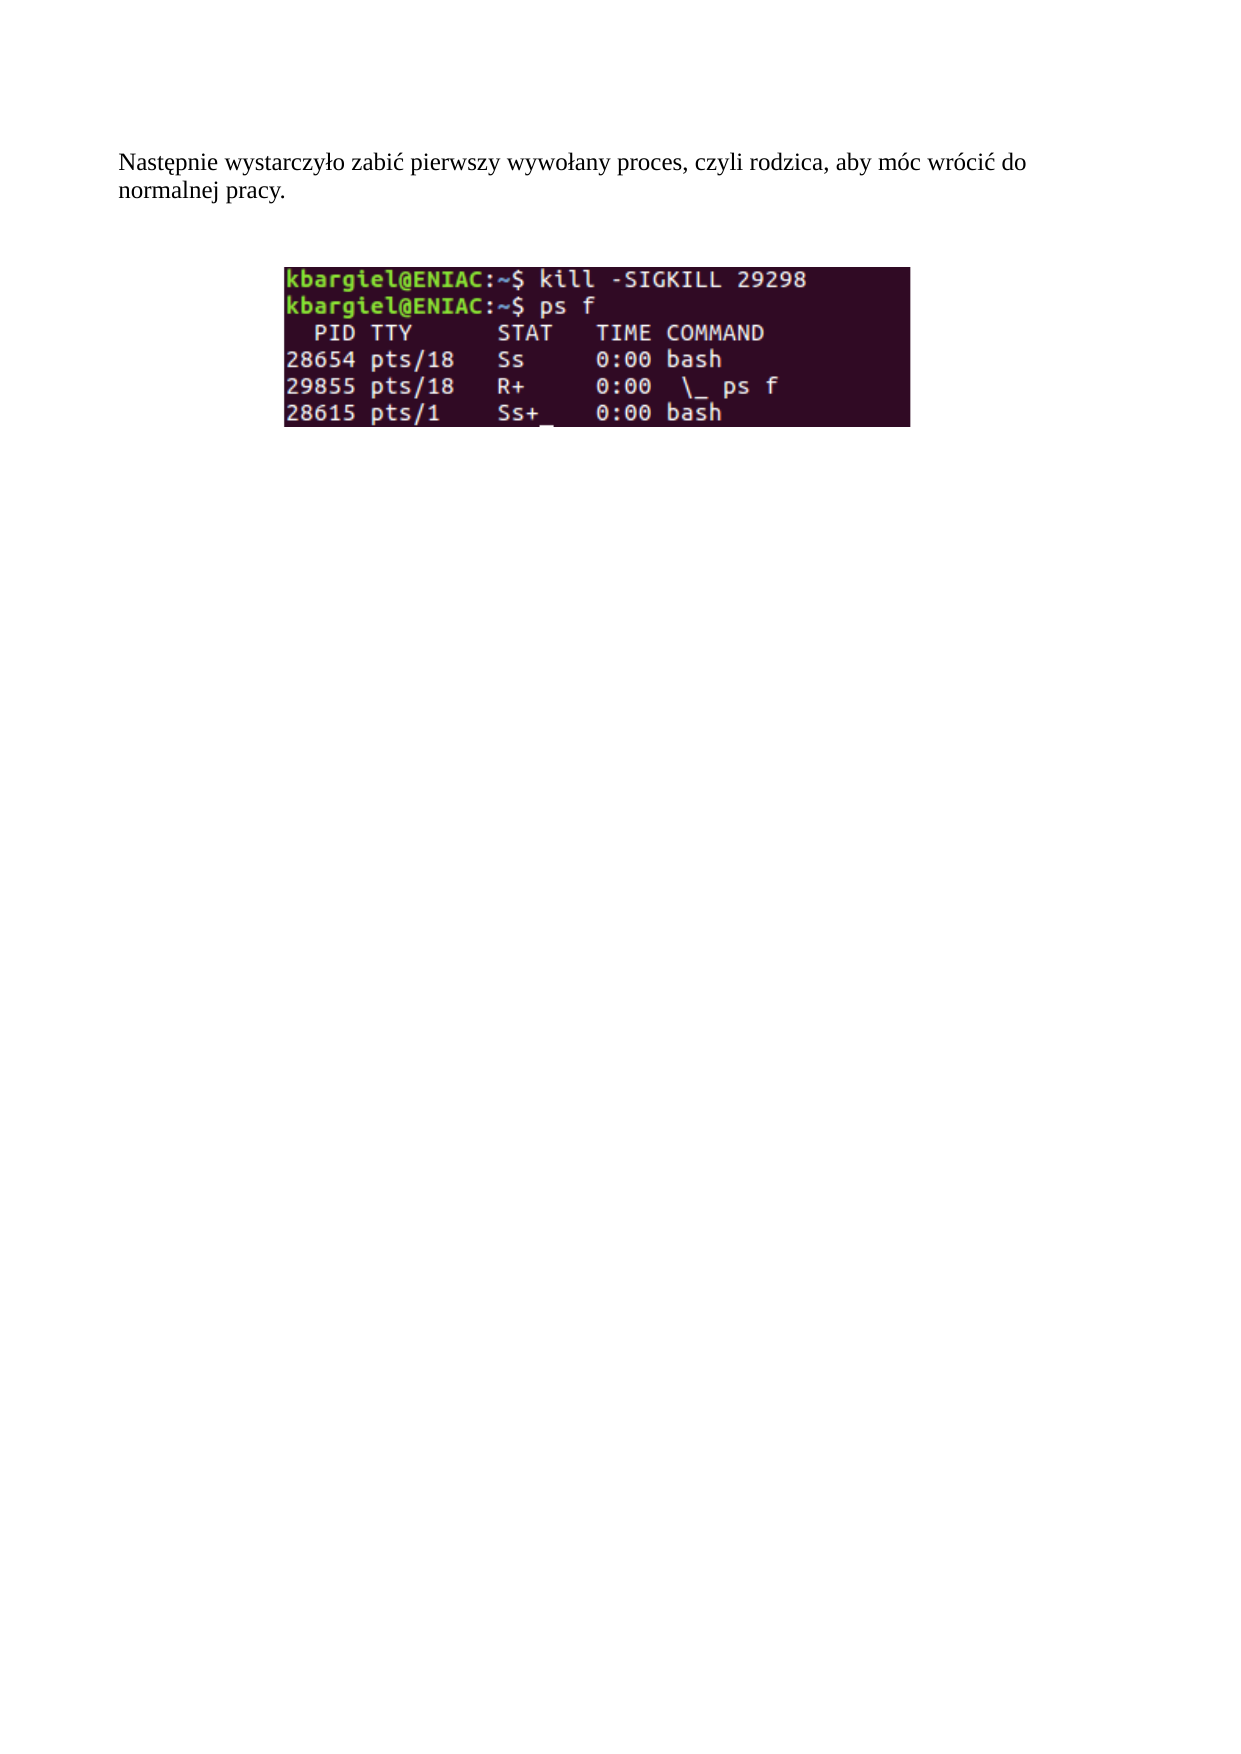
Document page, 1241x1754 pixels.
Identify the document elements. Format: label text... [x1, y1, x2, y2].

text Następnie wystarczyło zabić pierwszy wywołany proces, czyli rodzica, aby móc wrócić do normalnej pracy. [118, 147, 1122, 204]
picture [283, 267, 911, 427]
